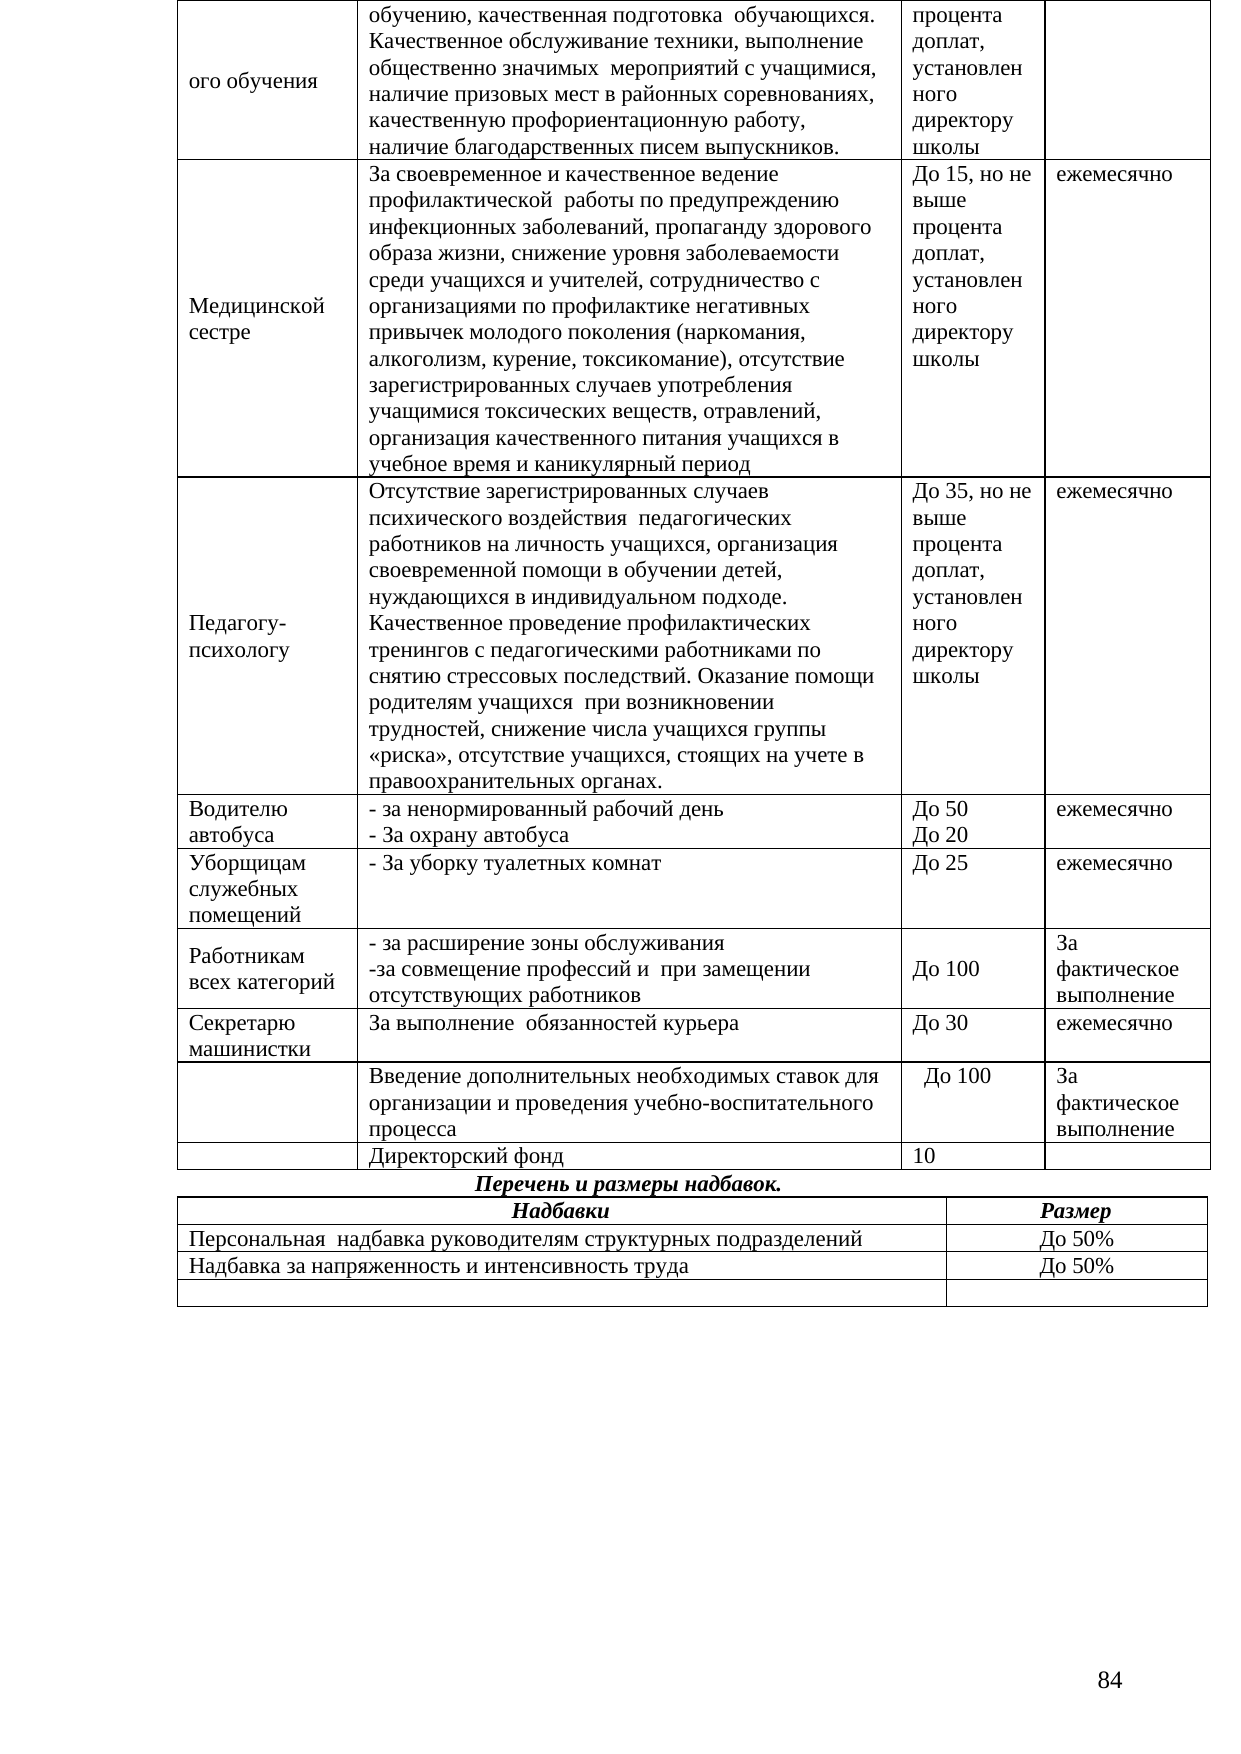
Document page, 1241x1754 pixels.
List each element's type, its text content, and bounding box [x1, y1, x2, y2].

table_cell обучению, качественная подготовка обучающихся. Качественное обслуживание техники, выполнение общественно значимых мероприятий с учащимися, наличие призовых мест в районных соревнованиях, качественную профориентационную работу, наличие благодарственных писем выпускников. [358, 1, 901, 159]
table_cell [947, 1280, 1207, 1306]
table_cell процента доплат, установленного директору школы [902, 1, 1044, 159]
table_cell До 35, но не выше процента доплат, установленного директору школы [902, 478, 1044, 794]
table_cell ежемесячно [1046, 849, 1210, 928]
table_header Размер [947, 1198, 1207, 1224]
table_cell ежемесячно [1046, 160, 1210, 476]
table_cell До 50% [947, 1252, 1207, 1278]
table_cell [178, 1063, 357, 1142]
table_cell Водителю автобуса [178, 795, 357, 847]
table_cell [1046, 1143, 1210, 1169]
table_cell ежемесячно [1046, 478, 1210, 794]
table_cell Уборщицам служебных помещений [178, 849, 357, 928]
table_cell Директорский фонд [358, 1143, 901, 1169]
table_cell ого обучения [178, 1, 357, 159]
table_cell До 50% [947, 1225, 1207, 1251]
table_header Надбавки [178, 1198, 946, 1224]
table_cell - За уборку туалетных комнат [358, 849, 901, 928]
table_cell Введение дополнительных необходимых ставок для организации и проведения учебно-воспитательного процесса [358, 1063, 901, 1142]
table_cell - за расширение зоны обслуживания -за совмещение профессий и при замещении отсутствующих работников [358, 929, 901, 1008]
table_cell Работникам всех категорий [178, 929, 357, 1008]
table_cell [178, 1143, 357, 1169]
table_cell За выполнение обязанностей курьера [358, 1009, 901, 1061]
table_cell Отсутствие зарегистрированных случаев психического воздействия педагогических работников на личность учащихся, организация своевременной помощи в обучении детей, нуждающихся в индивидуальном подходе. Качественное проведение профилактических тренингов с педагогическими работниками по снятию стрессовых последствий. Оказание помощи родителям учащихся при возникновении трудностей, снижение числа учащихся группы «риска», отсутствие учащихся, стоящих на учете в правоохранительных органах. [358, 478, 901, 794]
table_cell ежемесячно [1046, 1009, 1210, 1061]
table_cell Персональная надбавка руководителям структурных подразделений [178, 1225, 946, 1251]
table_cell Педагогу-психологу [178, 478, 357, 794]
table_cell Медицинской сестре [178, 160, 357, 476]
table_cell За фактическое выполнение [1046, 929, 1210, 1008]
table_cell До 50 До 20 [902, 795, 1044, 847]
table_cell Секретарю машинистки [178, 1009, 357, 1061]
table_cell За фактическое выполнение [1046, 1063, 1210, 1142]
table_cell До 100 [902, 929, 1044, 1008]
table_cell 10 [902, 1143, 1044, 1169]
table_cell До 15, но не выше процента доплат, установленного директору школы [902, 160, 1044, 476]
table_cell - за ненормированный рабочий день - За охрану автобуса [358, 795, 901, 847]
table_cell Надбавка за напряженность и интенсивность труда [178, 1252, 946, 1278]
table_cell [1046, 1, 1210, 159]
table_cell За своевременное и качественное ведение профилактической работы по предупреждению инфекционных заболеваний, пропаганду здорового образа жизни, снижение уровня заболеваемости среди учащихся и учителей, сотрудничество с организациями по профилактике негативных привычек молодого поколения (наркомания, алкоголизм, курение, токсикомание), отсутствие зарегистрированных случаев употребления учащимися токсических веществ, отравлений, организация качественного питания учащихся в учебное время и каникулярный период [358, 160, 901, 476]
table_cell ежемесячно [1046, 795, 1210, 847]
table_cell До 25 [902, 849, 1044, 928]
table_cell [178, 1280, 946, 1306]
text Перечень и размеры надбавок. [177, 1170, 1122, 1196]
table_cell До 30 [902, 1009, 1044, 1061]
table_cell До 100 [902, 1063, 1044, 1142]
